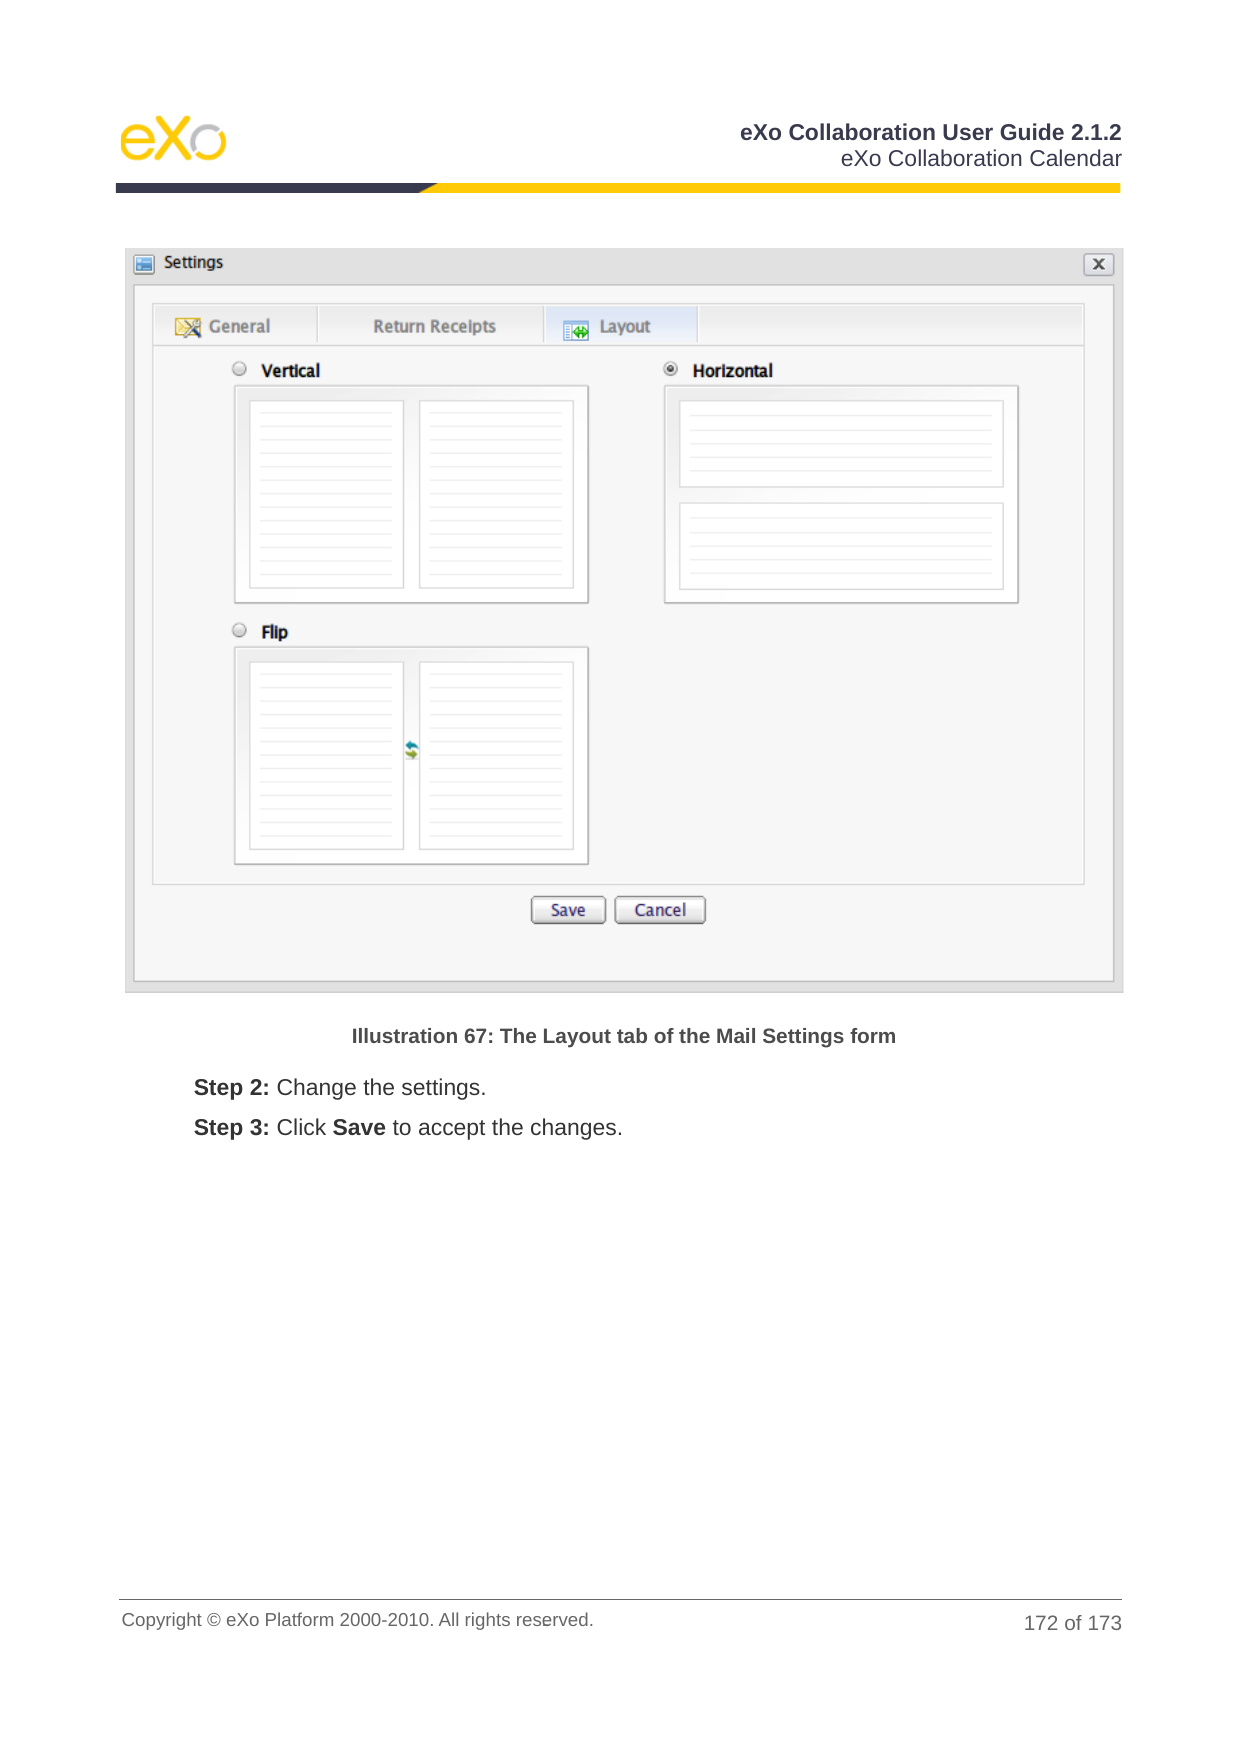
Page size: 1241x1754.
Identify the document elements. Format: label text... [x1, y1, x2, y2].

text Illustration 67: The Layout tab of the Mail Settings form [125, 993, 1123, 1048]
picture [115, 183, 1121, 193]
picture [125, 248, 1124, 993]
list Step 3: Click Save to accept the changes. [156, 1114, 1122, 1140]
list Step 2: Change the settings. [156, 1074, 1122, 1101]
picture [120, 115, 227, 161]
